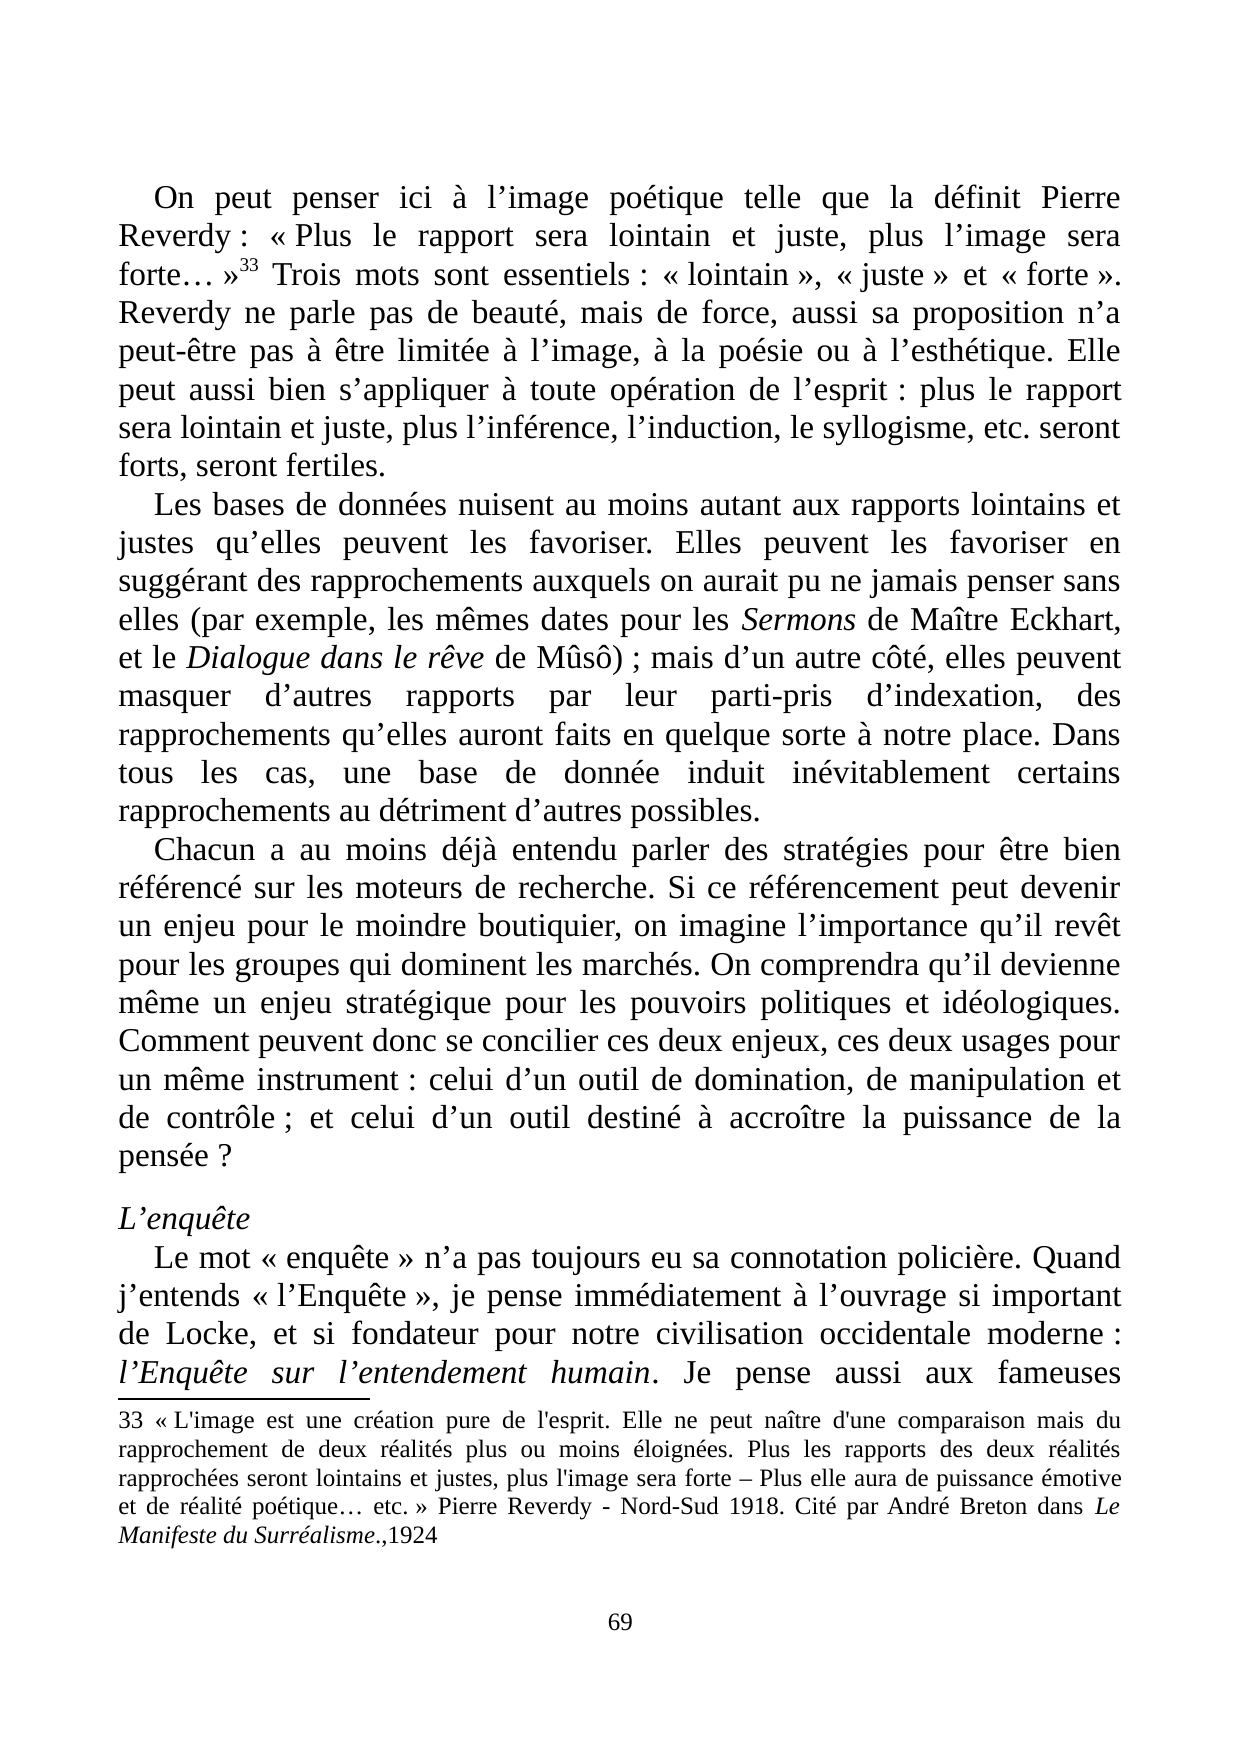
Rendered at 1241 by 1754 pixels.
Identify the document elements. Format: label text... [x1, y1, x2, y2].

text Les bases de données nuisent au moins autant aux rapports lointains et justes qu’elles peuvent les favoriser. Elles peuvent les favoriser en suggérant des rapprochements auxquels on aurait pu ne jamais penser sans elles (par exemple, les mêmes dates pour les Sermons de Maître Eckhart, et le Dialogue dans le rêve de Mûsô) ; mais d’un autre côté, elles peuvent masquer d’autres rapports par leur parti-pris d’indexation, des rapprochements qu’elles auront faits en quelque sorte à notre place. Dans tous les cas, une base de donnée induit inévitablement certains rapprochements au détriment d’autres possibles. [118, 484, 1122, 829]
text Chacun a au moins déjà entendu parler des stratégies pour être bien référencé sur les moteurs de recherche. Si ce référencement peut devenir un enjeu pour le moindre boutiquier, on imagine l’importance qu’il revêt pour les groupes qui dominent les marchés. On comprendra qu’il devienne même un enjeu stratégique pour les pouvoirs politiques et idéologiques. Comment peuvent donc se concilier ces deux enjeux, ces deux usages pour un même instrument : celui d’un outil de domination, de manipulation et de contrôle ; et celui d’un outil destiné à accroître la puissance de la pensée ? [118, 829, 1122, 1174]
subtitle L’enquête [118, 1198, 1122, 1237]
text Le mot « enquête » n’a pas toujours eu sa connotation policière. Quand j’entends « l’Enquête », je pense immédiatement à l’ouvrage si important de Locke, et si fondateur pour notre civilisation occidentale moderne : l’Enquête sur l’entendement humain. Je pense aussi aux fameuses [118, 1237, 1122, 1390]
text On peut penser ici à l’image poétique telle que la définit Pierre Reverdy : « Plus le rapport sera lointain et juste, plus l’image sera forte… » Trois mots sont essentiels : « lointain », « juste » et « forte ». Reverdy ne parle pas de beauté, mais de force, aussi sa proposition n’a peut-être pas à être limitée à l’image, à la poésie ou à l’esthétique. Elle peut aussi bien s’appliquer à toute opération de l’esprit : plus le rapport sera lointain et juste, plus l’inférence, l’induction, le syllogisme, etc. seront forts, seront fertiles. [118, 177, 1122, 484]
text « L'image est une création pure de l'esprit. Elle ne peut naître d'une comparaison mais du rapprochement de deux réalités plus ou moins éloignées. Plus les rapports des deux réalités rapprochées seront lointains et justes, plus l'image sera forte – Plus elle aura de puissance émotive et de réalité poétique… etc. » Pierre Reverdy - Nord-Sud 1918. Cité par André Breton dans Le Manifeste du Surréalisme.,1924 [118, 1405, 1122, 1549]
